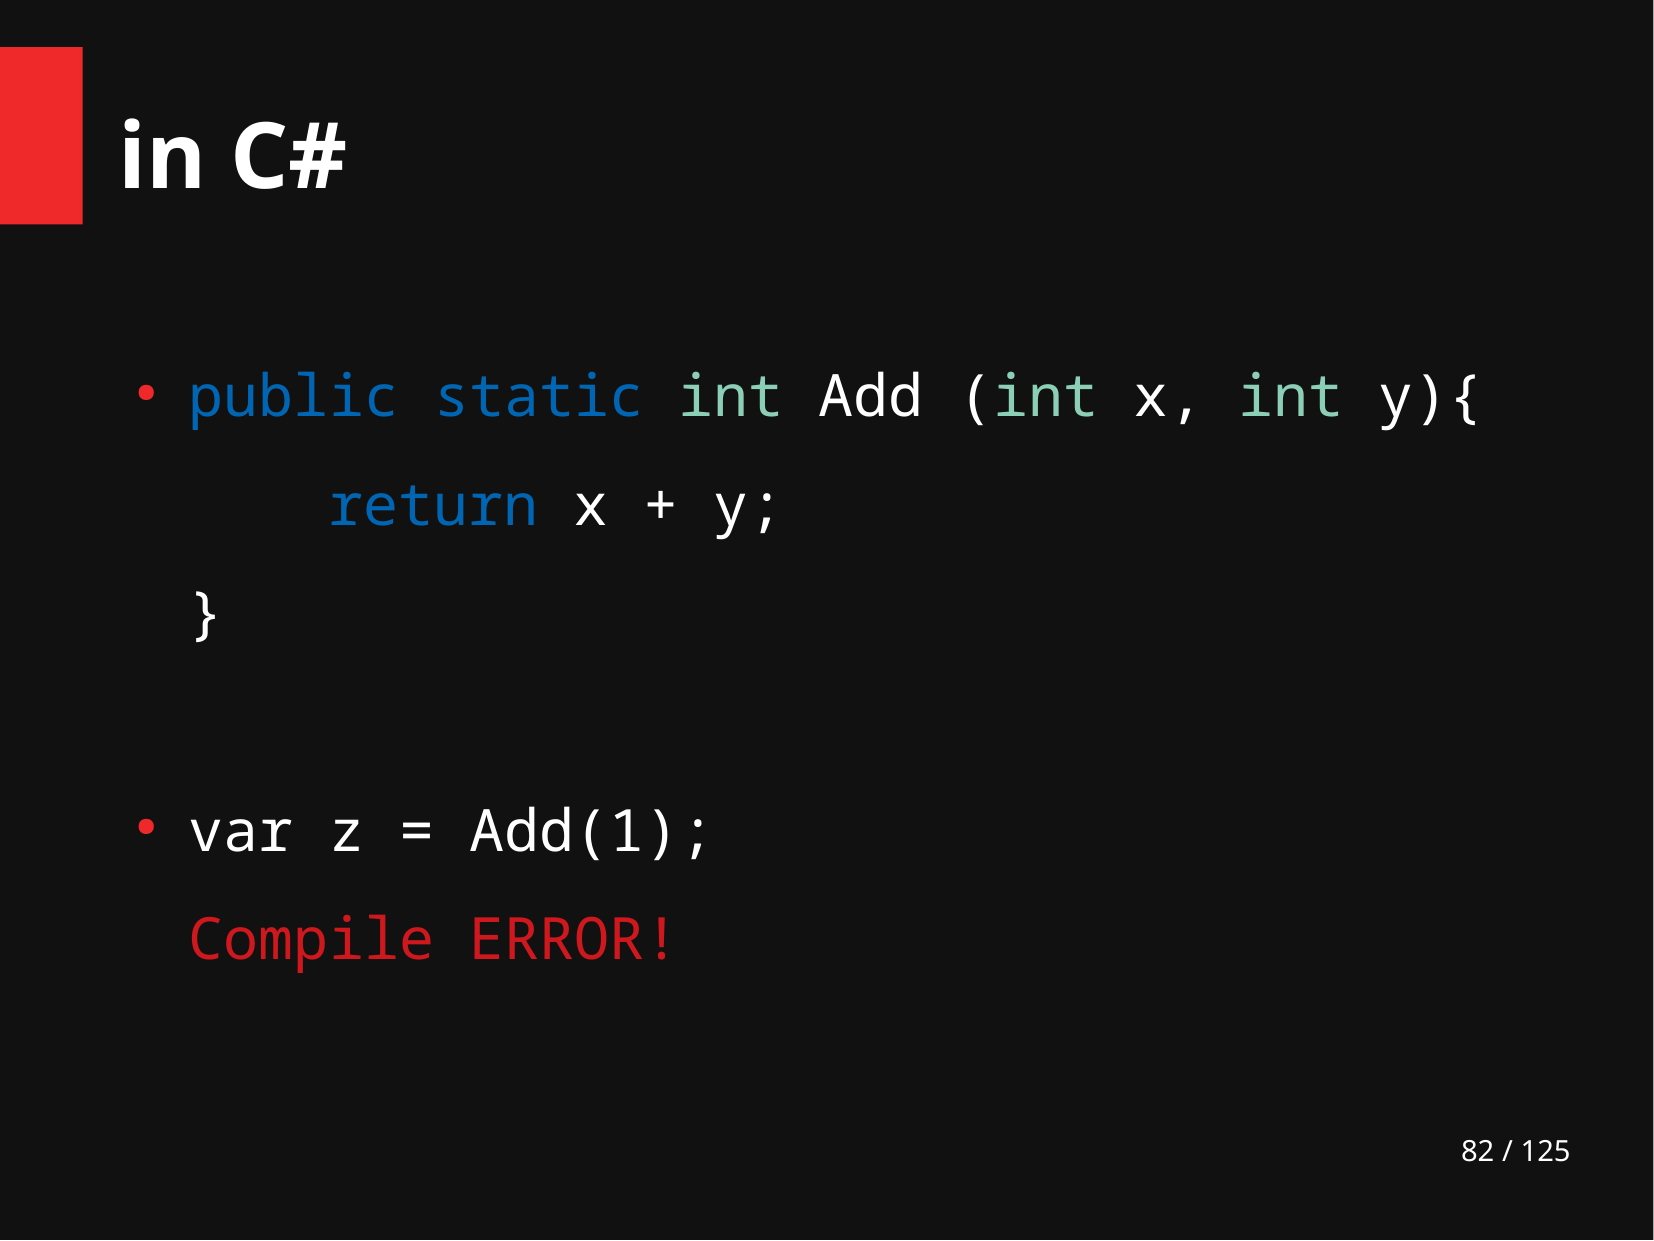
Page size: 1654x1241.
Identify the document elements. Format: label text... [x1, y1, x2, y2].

list public static int Add (int x, int y){ return x + y; } var z = Add(1); Compile ERROR! [118, 354, 1536, 1074]
title in C# [118, 49, 1571, 257]
